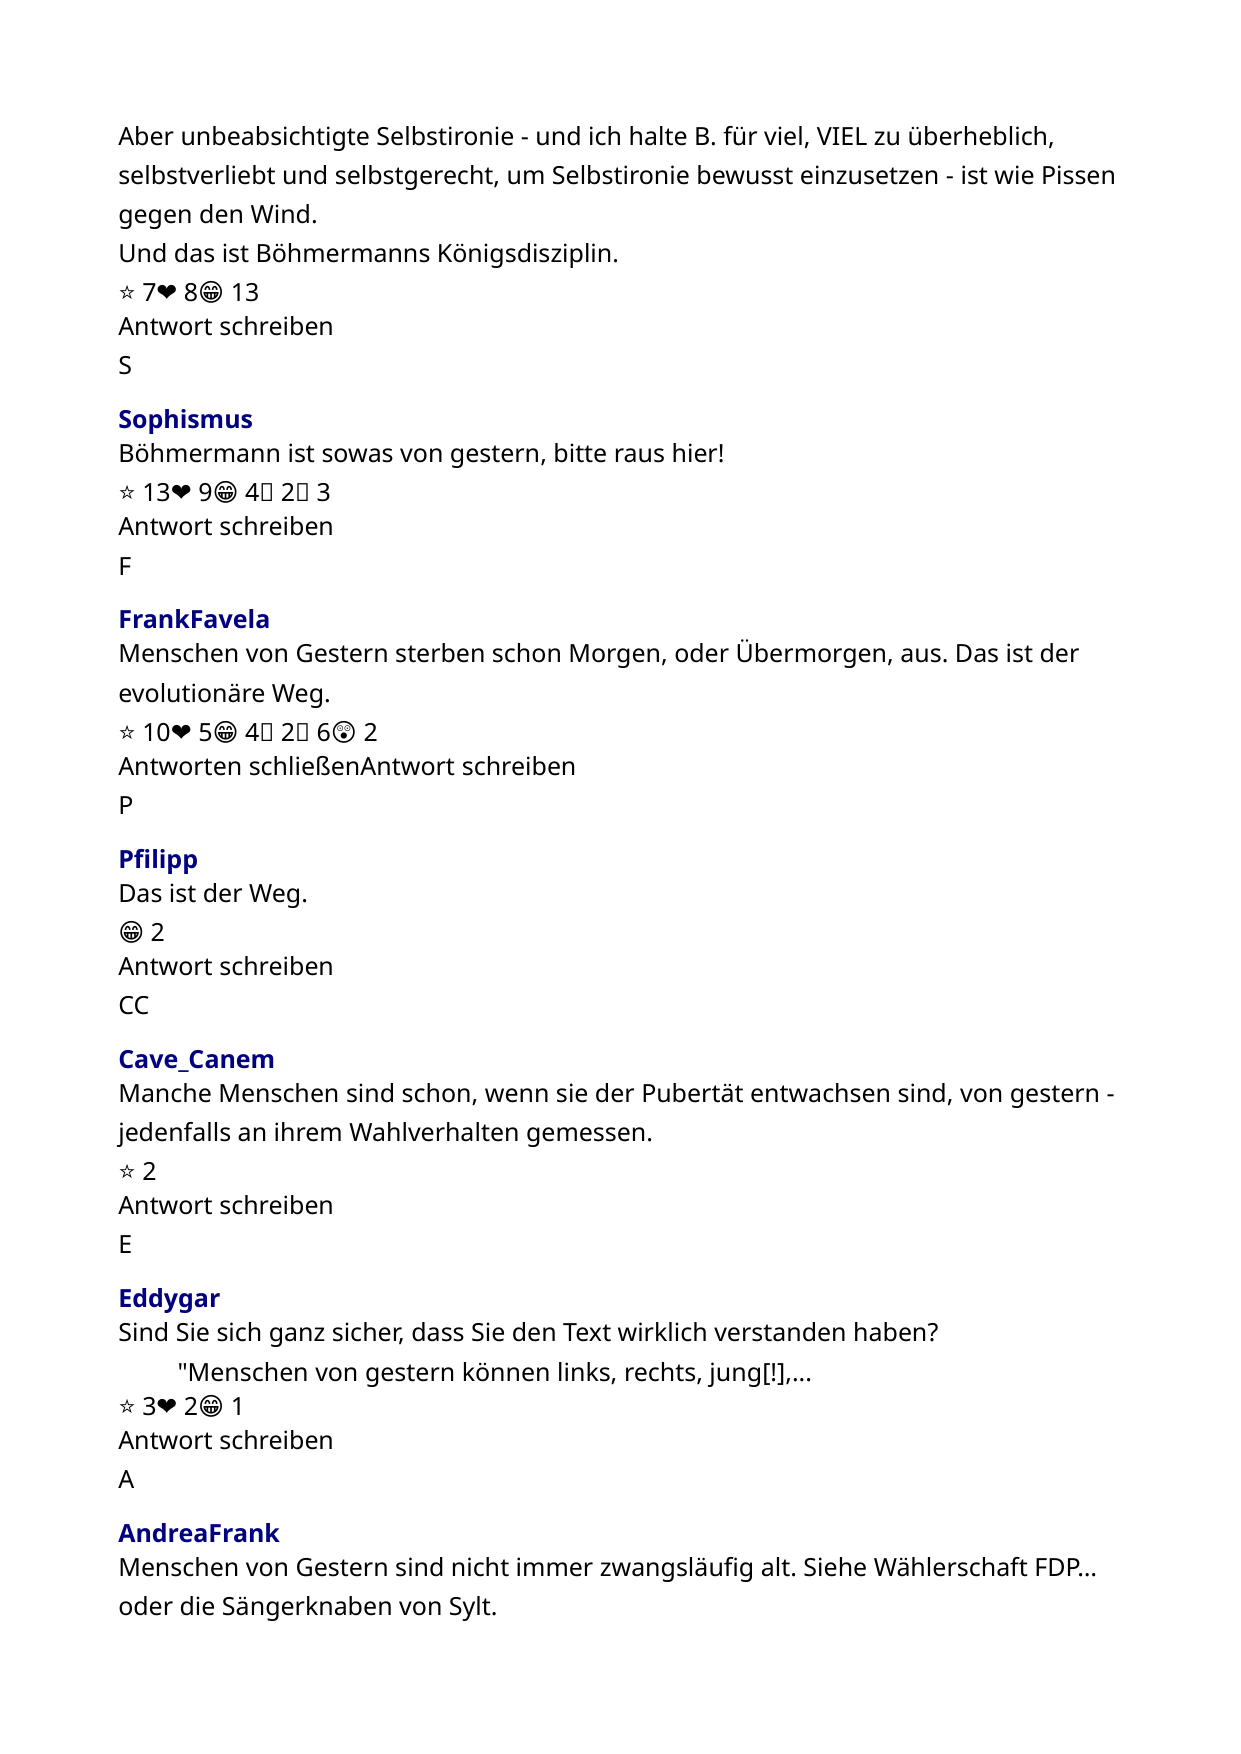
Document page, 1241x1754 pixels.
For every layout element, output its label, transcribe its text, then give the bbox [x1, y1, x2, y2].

text ⭐️ 10❤️ 5😁 4🙁 2🤨 6😲 2 [118, 714, 1122, 748]
text Antwort schreiben [118, 509, 1122, 543]
text P [118, 788, 1122, 822]
text Menschen von Gestern sind nicht immer zwangsläufig alt. Siehe Wählerschaft FDP… oder die Sängerknaben von Sylt. [118, 1549, 1122, 1622]
text E [118, 1227, 1122, 1261]
text Antwort schreiben [118, 1188, 1122, 1222]
subtitle AndreaFrank [118, 1515, 1122, 1549]
text F [118, 548, 1122, 582]
text Menschen von Gestern sterben schon Morgen, oder Übermorgen, aus. Das ist der evolutionäre Weg. [118, 636, 1122, 709]
text Aber unbeabsichtigte Selbstironie - und ich halte B. für viel, VIEL zu überheblich, selbstverliebt und selbstgerecht, um Selbstironie bewusst einzusetzen - ist wie Pissen gegen den Wind. [118, 118, 1122, 231]
subtitle Eddygar [118, 1281, 1122, 1315]
text 😁 2 [118, 914, 1122, 949]
text Antworten schließenAntwort schreiben [118, 748, 1122, 782]
text A [118, 1461, 1122, 1496]
text CC [118, 988, 1122, 1022]
subtitle Pfilipp [118, 841, 1122, 875]
subtitle Sophismus [118, 402, 1122, 436]
text ⭐️ 2 [118, 1154, 1122, 1188]
text Das ist der Weg. [118, 875, 1122, 909]
subtitle Cave_Canem [118, 1042, 1122, 1076]
text ⭐️ 13❤️ 9😁 4🙁 2🤨 3 [118, 475, 1122, 509]
text Manche Menschen sind schon, wenn sie der Pubertät entwachsen sind, von gestern - jedenfalls an ihrem Wahlverhalten gemessen. [118, 1076, 1122, 1149]
text Antwort schreiben [118, 949, 1122, 983]
text Antwort schreiben [118, 309, 1122, 343]
text "Menschen von gestern können links, rechts, jung[!],... [177, 1354, 1063, 1388]
text ⭐️ 7❤️ 8😁 13 [118, 275, 1122, 309]
text Böhmermann ist sowas von gestern, bitte raus hier! [118, 436, 1122, 470]
text S [118, 348, 1122, 382]
subtitle FrankFavela [118, 602, 1122, 636]
text Sind Sie sich ganz sicher, dass Sie den Text wirklich verstanden haben? [118, 1315, 1122, 1349]
text Und das ist Böhmermanns Königsdisziplin. [118, 236, 1122, 270]
text ⭐️ 3❤️ 2😁 1 [118, 1388, 1122, 1422]
text Antwort schreiben [118, 1422, 1122, 1456]
